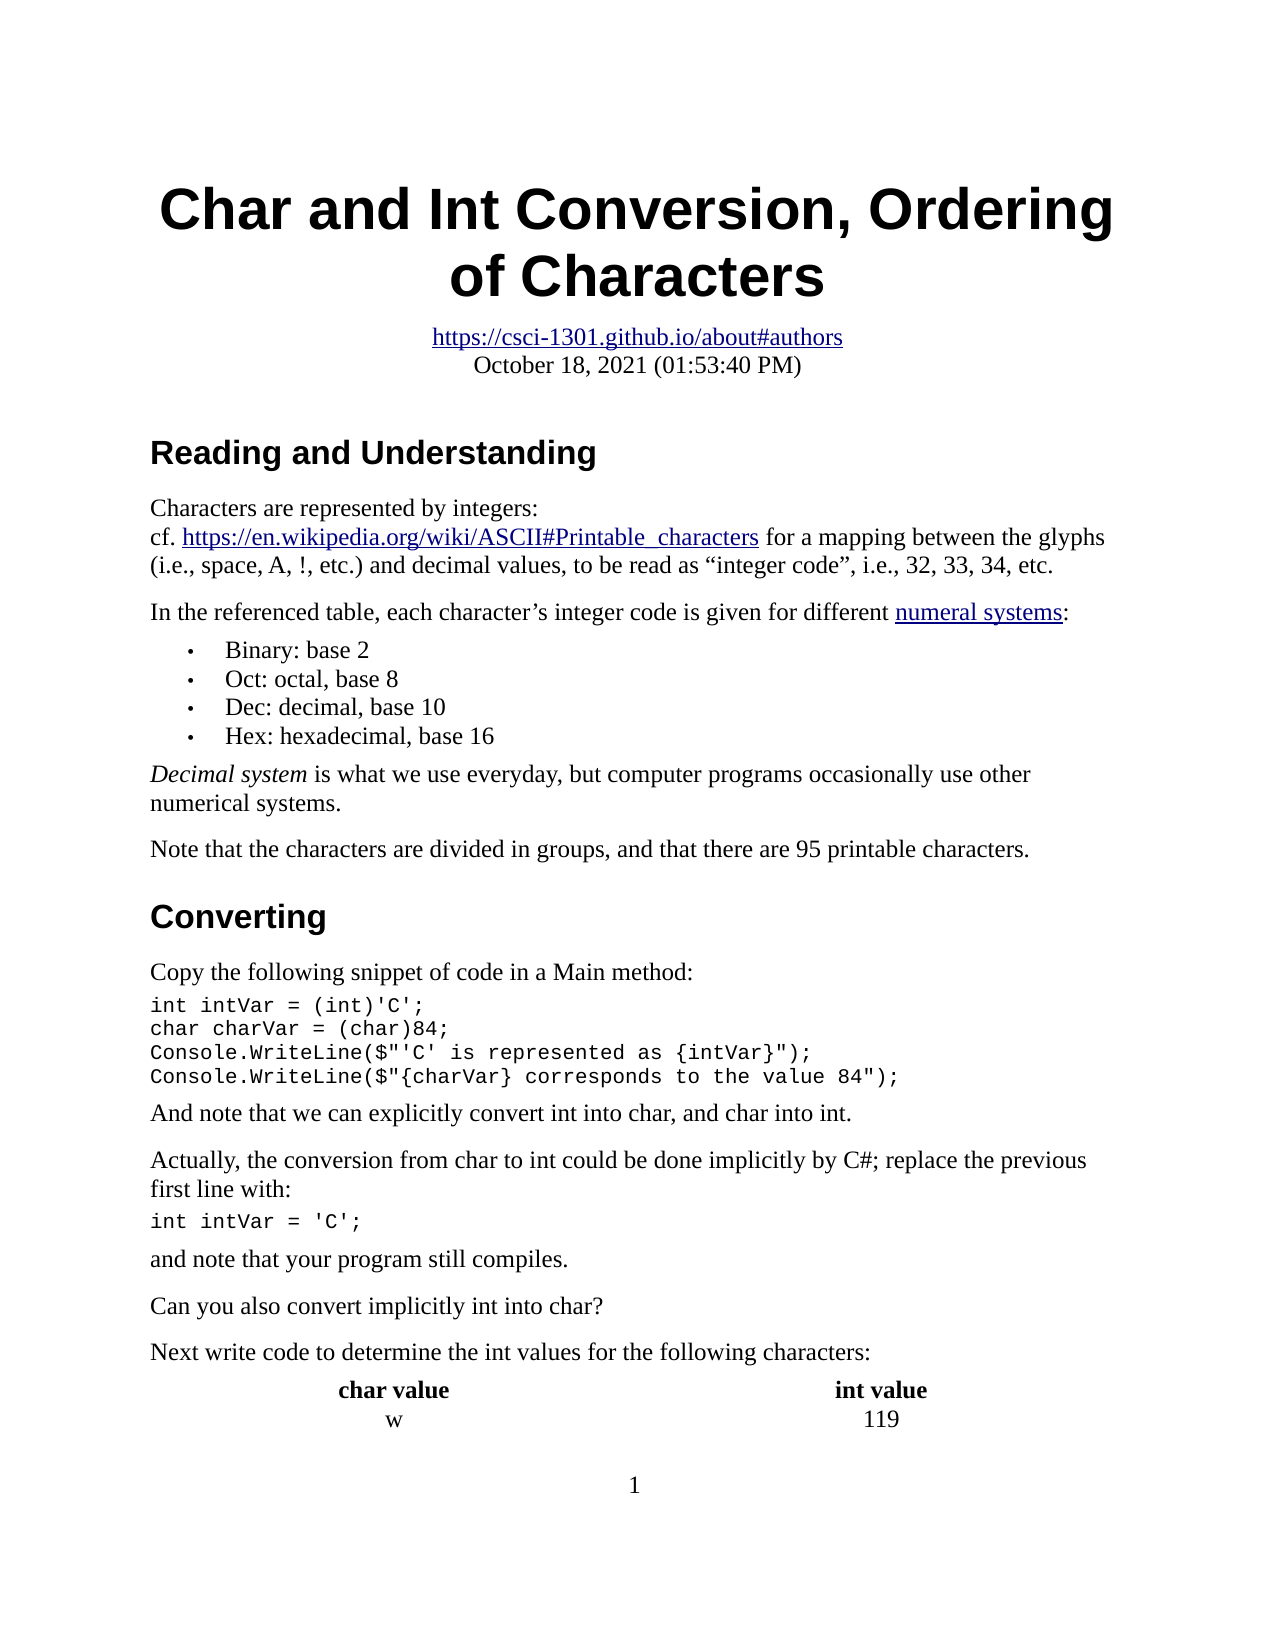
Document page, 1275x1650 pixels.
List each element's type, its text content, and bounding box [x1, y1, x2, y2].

list Oct: octal, base 8 [187, 664, 1125, 692]
title Char and Int Conversion, Ordering of Characters [150, 175, 1125, 309]
subtitle Reading and Understanding [150, 433, 1125, 472]
text In the referenced table, each character’s integer code is given for different numeral systems: [150, 597, 1125, 626]
text Console.WriteLine($"'C' is represented as {intVar}"); [150, 1042, 1125, 1066]
text https://csci-1301.github.io/about#authors [150, 322, 1125, 350]
table_cell 119 [638, 1404, 1125, 1433]
text October 18, 2021 (01:53:40 PM) [150, 350, 1125, 379]
list Hex: hexadecimal, base 16 [187, 721, 1125, 750]
table_cell w [150, 1404, 637, 1433]
text Actually, the conversion from char to int could be done implicitly by C#; replace the previous first line with: [150, 1145, 1125, 1202]
text char charVar = (char)84; [150, 1018, 1125, 1042]
table_header int value [638, 1375, 1125, 1404]
list Binary: base 2 [187, 635, 1125, 664]
text Characters are represented by integers: cf. https://en.wikipedia.org/wiki/ASCII#Printable_characters for a mapping between the glyphs (i.e., space, A, !, etc.) and decimal values, to be read as “integer code”, i.e., 32, 33, 34, etc. [150, 493, 1125, 579]
text Next write code to determine the int values for the following characters: [150, 1337, 1125, 1366]
text and note that your program still compiles. [150, 1244, 1125, 1273]
text Can you also convert implicitly int into char? [150, 1291, 1125, 1319]
text Copy the following snippet of code in a Main method: [150, 957, 1125, 986]
subtitle Converting [150, 897, 1125, 936]
text int intVar = (int)'C'; [150, 995, 1125, 1018]
text Console.WriteLine($"{charVar} corresponds to the value 84"); [150, 1066, 1125, 1089]
text Decimal system is what we use everyday, but computer programs occasionally use other numerical systems. [150, 759, 1125, 816]
text Note that the characters are divided in groups, and that there are 95 printable characters. [150, 834, 1125, 863]
list Dec: decimal, base 10 [187, 692, 1125, 721]
text int intVar = 'C'; [150, 1211, 1125, 1235]
text And note that we can explicitly convert int into char, and char into int. [150, 1098, 1125, 1127]
table_header char value [150, 1375, 637, 1404]
